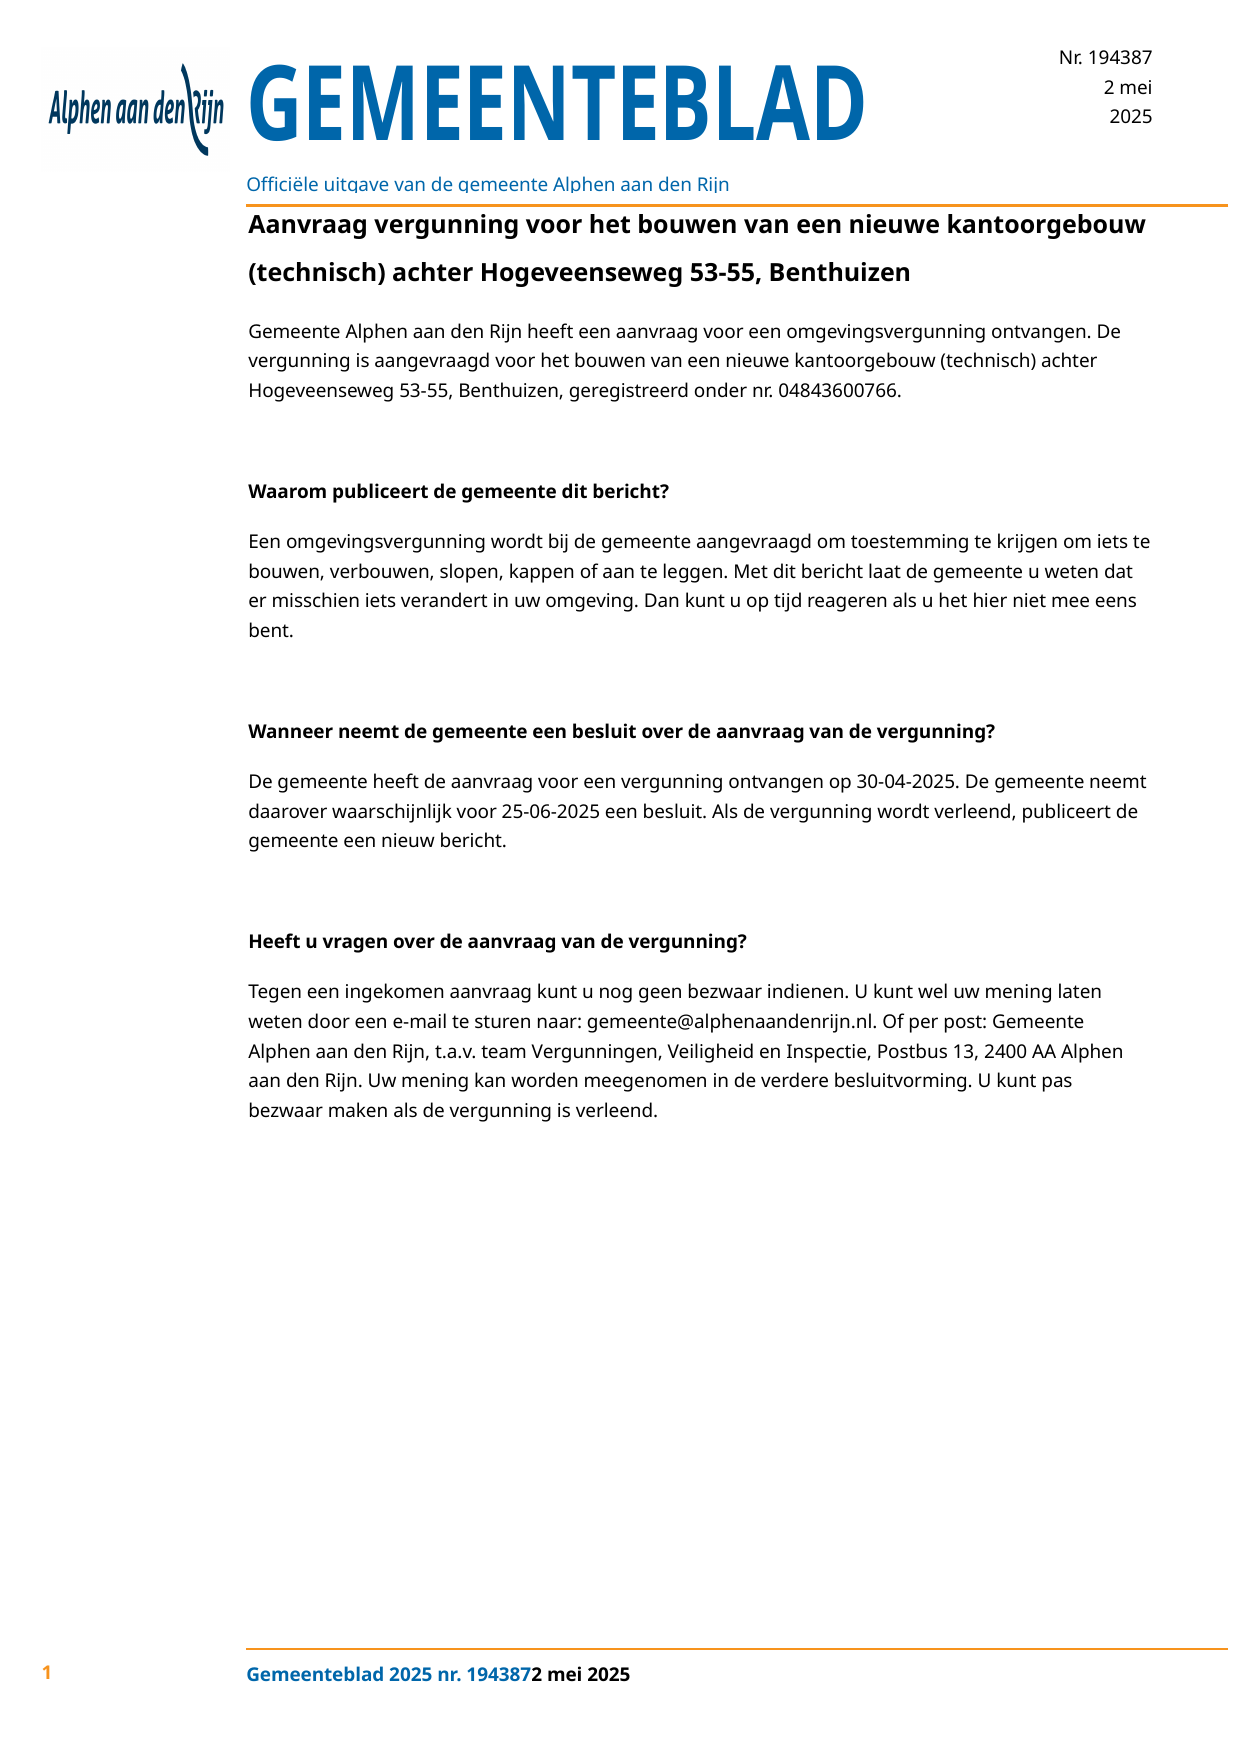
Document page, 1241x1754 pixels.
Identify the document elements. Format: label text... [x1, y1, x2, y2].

text Wanneer neemt de gemeente een besluit over de aanvraag van de vergunning? [248, 718, 1152, 744]
text Tegen een ingekomen aanvraag kunt u nog geen bezwaar indienen. U kunt wel uw mening laten weten door een e-mail te sturen naar: gemeente@alphenaandenrijn.nl. Of per post: Gemeente Alphen aan den Rijn, t.a.v. team Vergunningen, Veiligheid en Inspectie, Postbus 13, 2400 AA Alphen aan den Rijn. Uw mening kan worden meegenomen in de verdere besluitvorming. U kunt pas bezwaar maken als de vergunning is verleend. [248, 979, 1152, 1123]
text Gemeente Alphen aan den Rijn heeft een aanvraag voor een omgevingsvergunning ontvangen. De vergunning is aangevraagd voor het bouwen van een nieuwe kantoorgebouw (technisch) achter Hogeveenseweg 53-55, Benthuizen, geregistreerd onder nr. 04843600766. [248, 318, 1152, 403]
text Aanvraag vergunning voor het bouwen van een nieuwe kantoorgebouw (technisch) achter Hogeveenseweg 53-55, Benthuizen [248, 207, 1152, 288]
text De gemeente heeft de aanvraag voor een vergunning ontvangen op 30-04-2025. De gemeente neemt daarover waarschijnlijk voor 25-06-2025 een besluit. Als de vergunning wordt verleend, publiceert de gemeente een nieuw bericht. [248, 768, 1152, 853]
text Waarom publiceert de gemeente dit bericht? [248, 478, 1152, 504]
text Heeft u vragen over de aanvraag van de vergunning? [248, 928, 1152, 954]
picture [41, 47, 231, 172]
text Een omgevingsvergunning wordt bij de gemeente aangevraagd om toestemming te krijgen om iets te bouwen, verbouwen, slopen, kappen of aan te leggen. Met dit bericht laat de gemeente u weten dat er misschien iets verandert in uw omgeving. Dan kunt u op tijd reageren als u het hier niet mee eens bent. [248, 528, 1152, 643]
